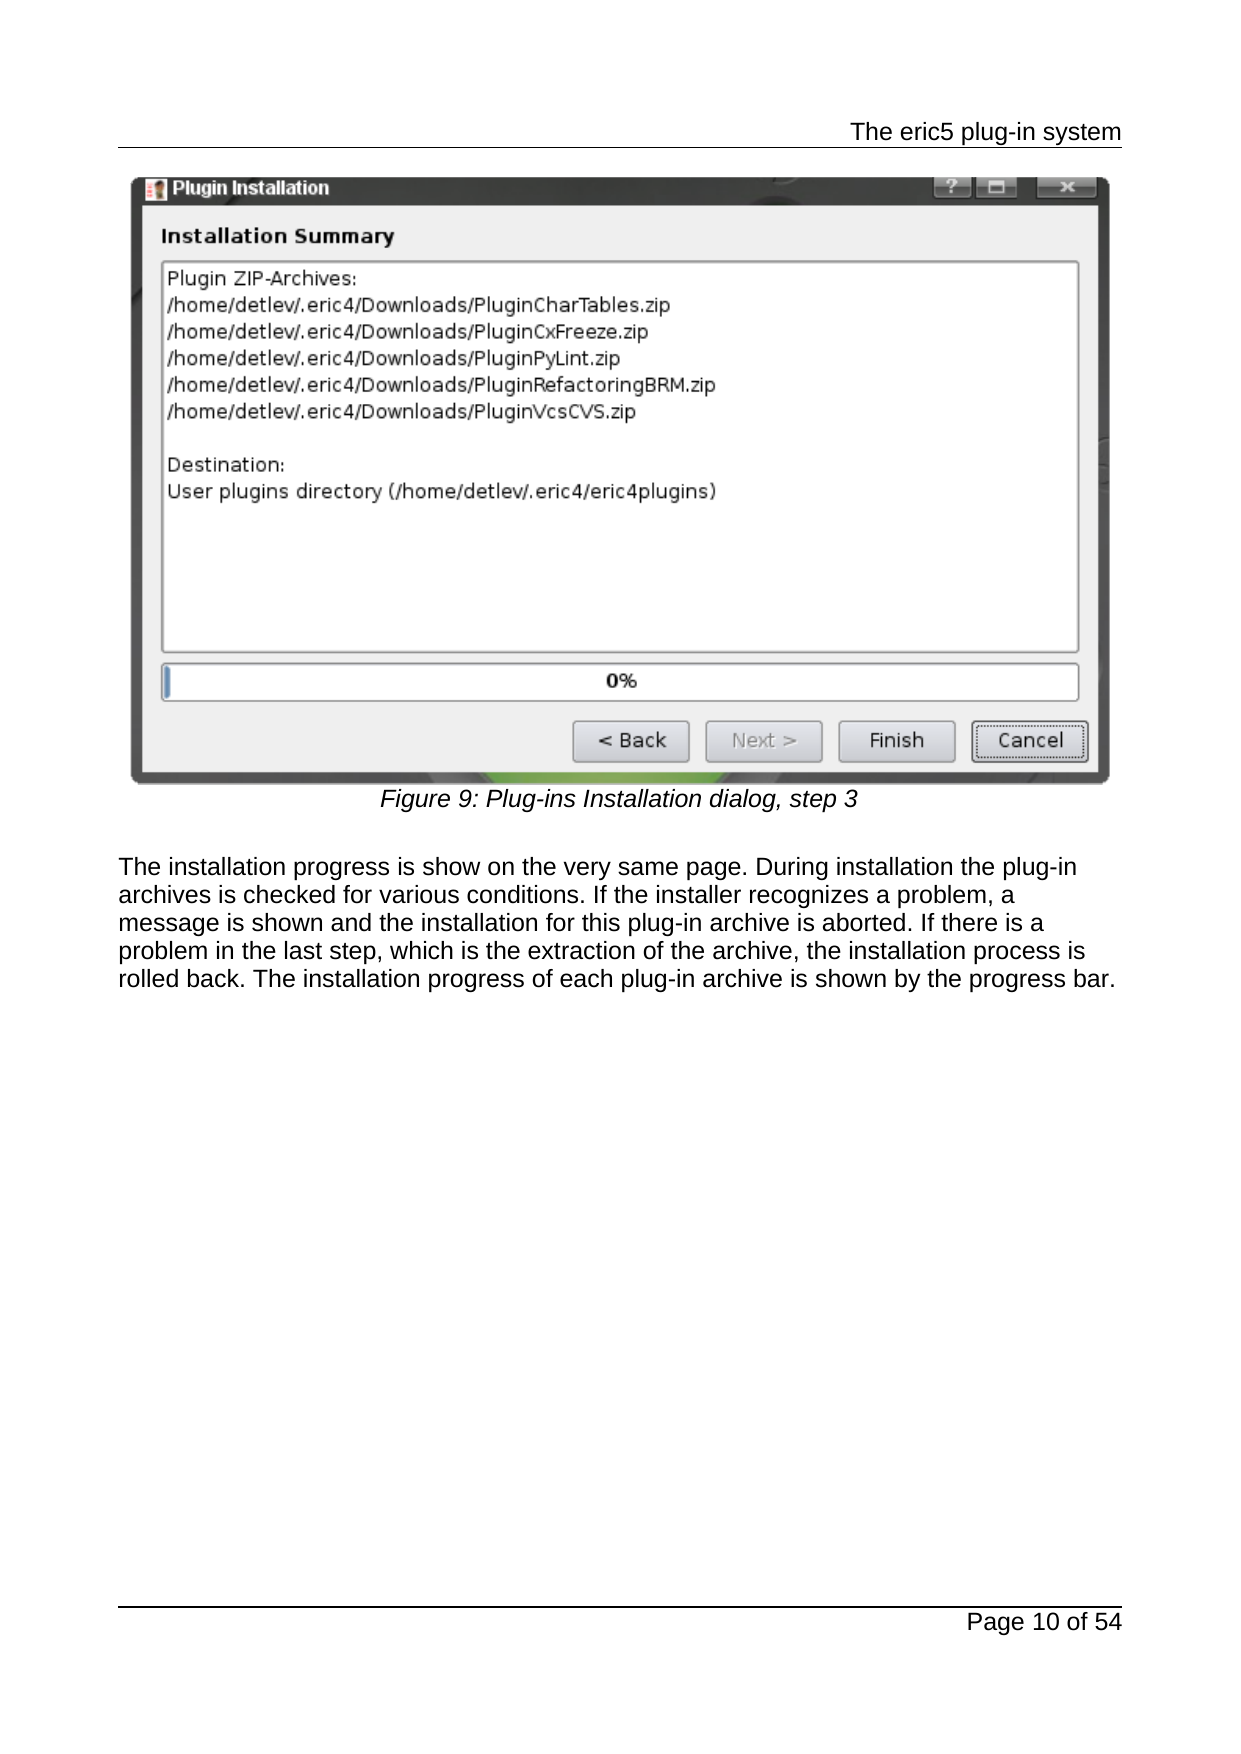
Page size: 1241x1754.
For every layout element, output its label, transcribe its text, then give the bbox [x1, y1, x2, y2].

picture [130, 177, 1110, 785]
text Figure 9: Plug-ins Installation dialog, step 3 [130, 785, 1110, 813]
text The installation progress is show on the very same page. During installation the plug-in archives is checked for various conditions. If the installer recognizes a problem, a message is shown and the installation for this plug-in archive is aborted. If there is a problem in the last step, which is the extraction of the archive, the installation process is rolled back. The installation progress of each plug-in archive is shown by the progress bar. [118, 853, 1122, 993]
